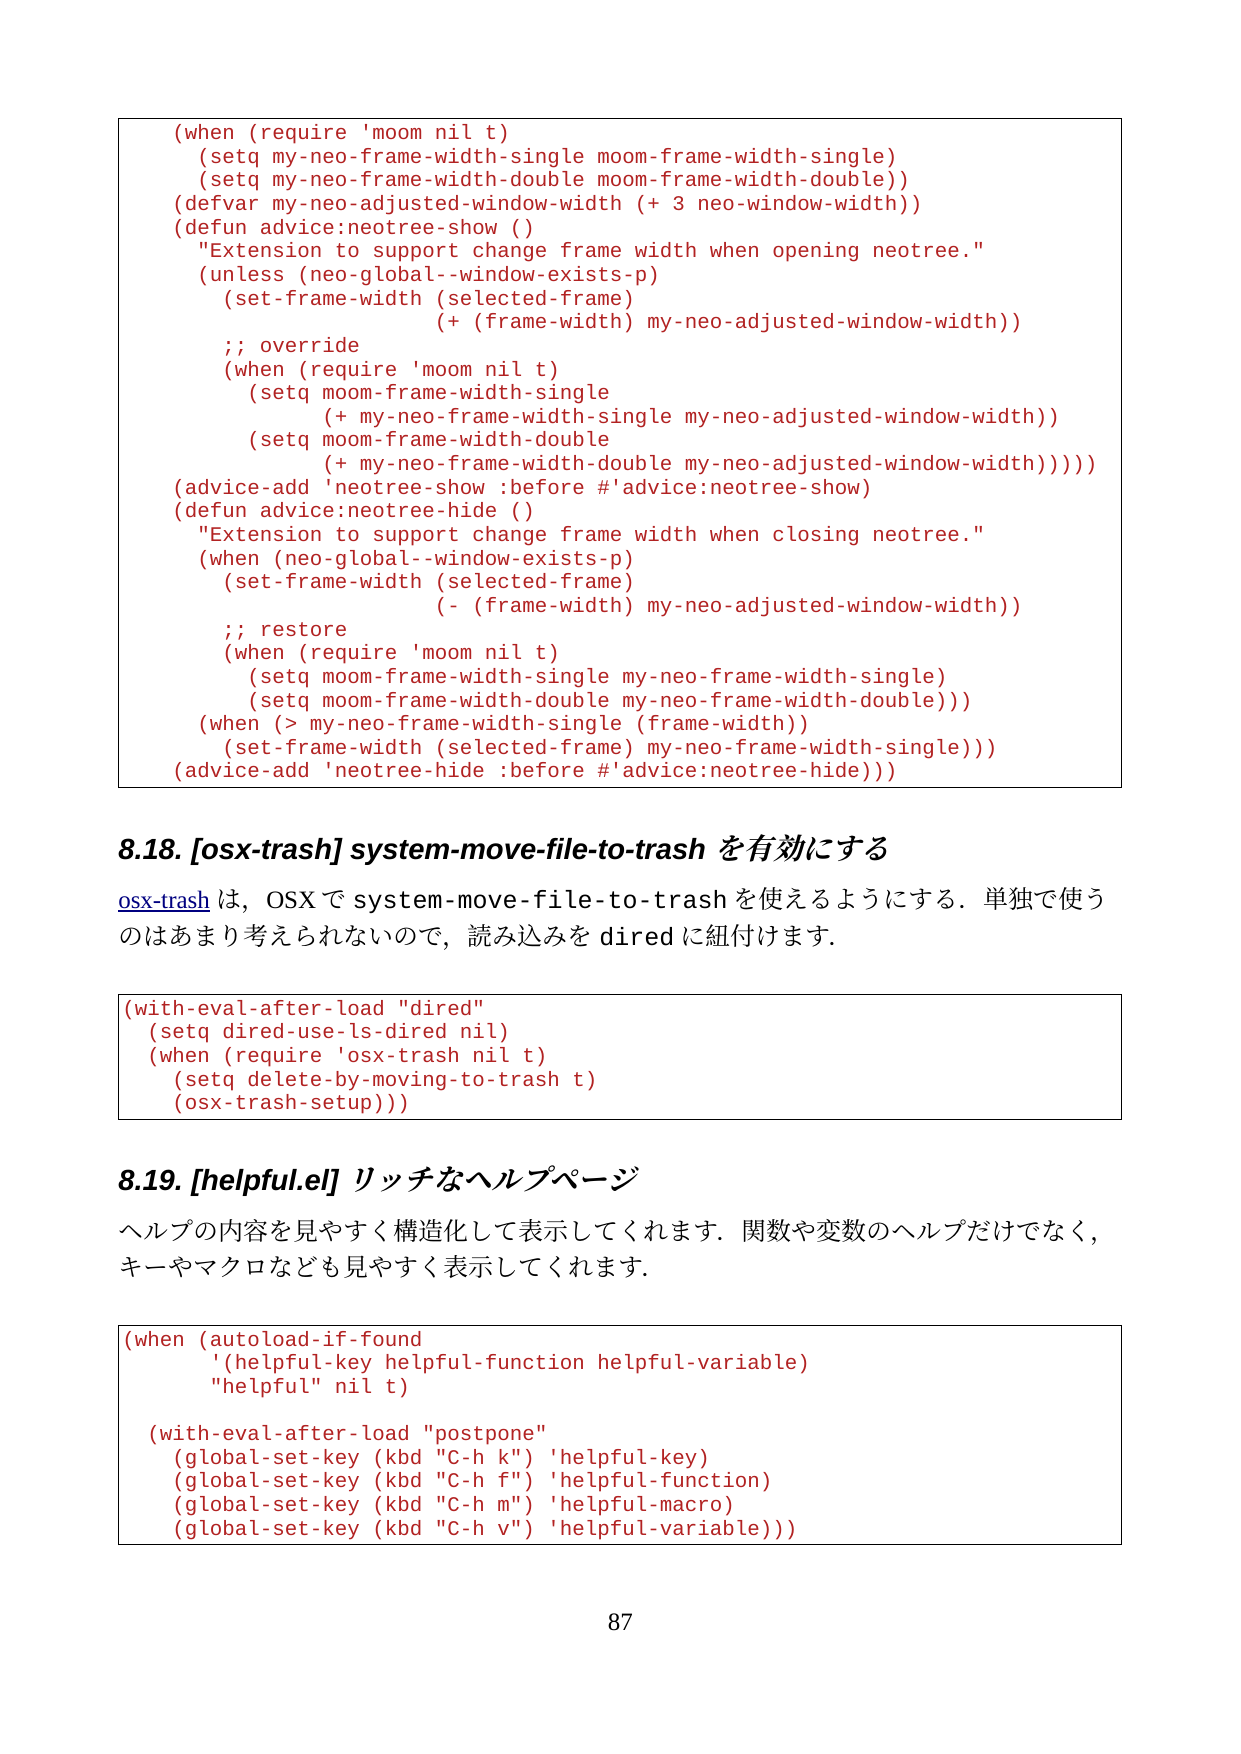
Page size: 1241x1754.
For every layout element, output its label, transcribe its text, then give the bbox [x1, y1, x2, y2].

subtitle [osx-trash] system-move-file-to-trash を有効にする [118, 826, 1122, 867]
text (setq my-neo-frame-width-double moom-frame-width-double)) [119, 165, 1121, 189]
text (global-set-key (kbd "C-h v") 'helpful-variable))) [119, 1514, 1121, 1544]
text (setq dired-use-ls-dired nil) [119, 1017, 1121, 1041]
text (- (frame-width) my-neo-adjusted-window-width)) [119, 591, 1121, 615]
text (setq delete-by-moving-to-trash t) [119, 1064, 1121, 1088]
text (defun advice:neotree-hide () [119, 496, 1121, 520]
text (set-frame-width (selected-frame) my-neo-frame-width-single))) [119, 733, 1121, 757]
text (global-set-key (kbd "C-h m") 'helpful-macro) [119, 1490, 1121, 1514]
text (setq moom-frame-width-single [119, 378, 1121, 402]
text (+ my-neo-frame-width-double my-neo-adjusted-window-width))))) [119, 449, 1121, 473]
text osx-trash は，OSXで system-move-file-to-trash を使えるようにする．単独で使うのはあまり考えられないので，読み込みを dired に紐付けます． [118, 880, 1122, 981]
text (advice-add 'neotree-show :before #'advice:neotree-show) [119, 473, 1121, 496]
text ;; override [119, 331, 1121, 354]
text (when (require 'moom nil t) [119, 119, 1121, 142]
text '(helpful-key helpful-function helpful-variable) [119, 1348, 1121, 1372]
text (with-eval-after-load "dired" [119, 995, 1121, 1017]
text (+ (frame-width) my-neo-adjusted-window-width)) [119, 307, 1121, 331]
text ;; restore [119, 615, 1121, 638]
text (when (> my-neo-frame-width-single (frame-width)) [119, 709, 1121, 733]
text (when (require 'osx-trash nil t) [119, 1041, 1121, 1064]
text "helpful" nil t) [119, 1372, 1121, 1396]
text (osx-trash-setup))) [119, 1088, 1121, 1119]
text (+ my-neo-frame-width-single my-neo-adjusted-window-width)) [119, 402, 1121, 426]
text (setq my-neo-frame-width-single moom-frame-width-single) [119, 142, 1121, 165]
text (set-frame-width (selected-frame) [119, 567, 1121, 591]
text (when (neo-global--window-exists-p) [119, 544, 1121, 567]
text (set-frame-width (selected-frame) [119, 284, 1121, 307]
subtitle [helpful.el] リッチなヘルプページ [118, 1157, 1122, 1199]
text (setq moom-frame-width-double [119, 426, 1121, 449]
text "Extension to support change frame width when opening neotree." [119, 236, 1121, 260]
text (setq moom-frame-width-single my-neo-frame-width-single) [119, 662, 1121, 686]
text (global-set-key (kbd "C-h f") 'helpful-function) [119, 1467, 1121, 1490]
text ヘルプの内容を見やすく構造化して表示してくれます．関数や変数のヘルプだけでなく，キーやマクロなども見やすく表示してくれます． [118, 1212, 1122, 1312]
text (global-set-key (kbd "C-h k") 'helpful-key) [119, 1443, 1121, 1467]
text (advice-add 'neotree-hide :before #'advice:neotree-hide))) [119, 757, 1121, 787]
text (when (require 'moom nil t) [119, 354, 1121, 378]
text (with-eval-after-load "postpone" [119, 1419, 1121, 1443]
text (defvar my-neo-adjusted-window-width (+ 3 neo-window-width)) [119, 189, 1121, 213]
text (unless (neo-global--window-exists-p) [119, 260, 1121, 284]
text (setq moom-frame-width-double my-neo-frame-width-double))) [119, 686, 1121, 709]
text (defun advice:neotree-show () [119, 213, 1121, 236]
text (when (autoload-if-found [119, 1326, 1121, 1348]
text (when (require 'moom nil t) [119, 638, 1121, 662]
text "Extension to support change frame width when closing neotree." [119, 520, 1121, 544]
